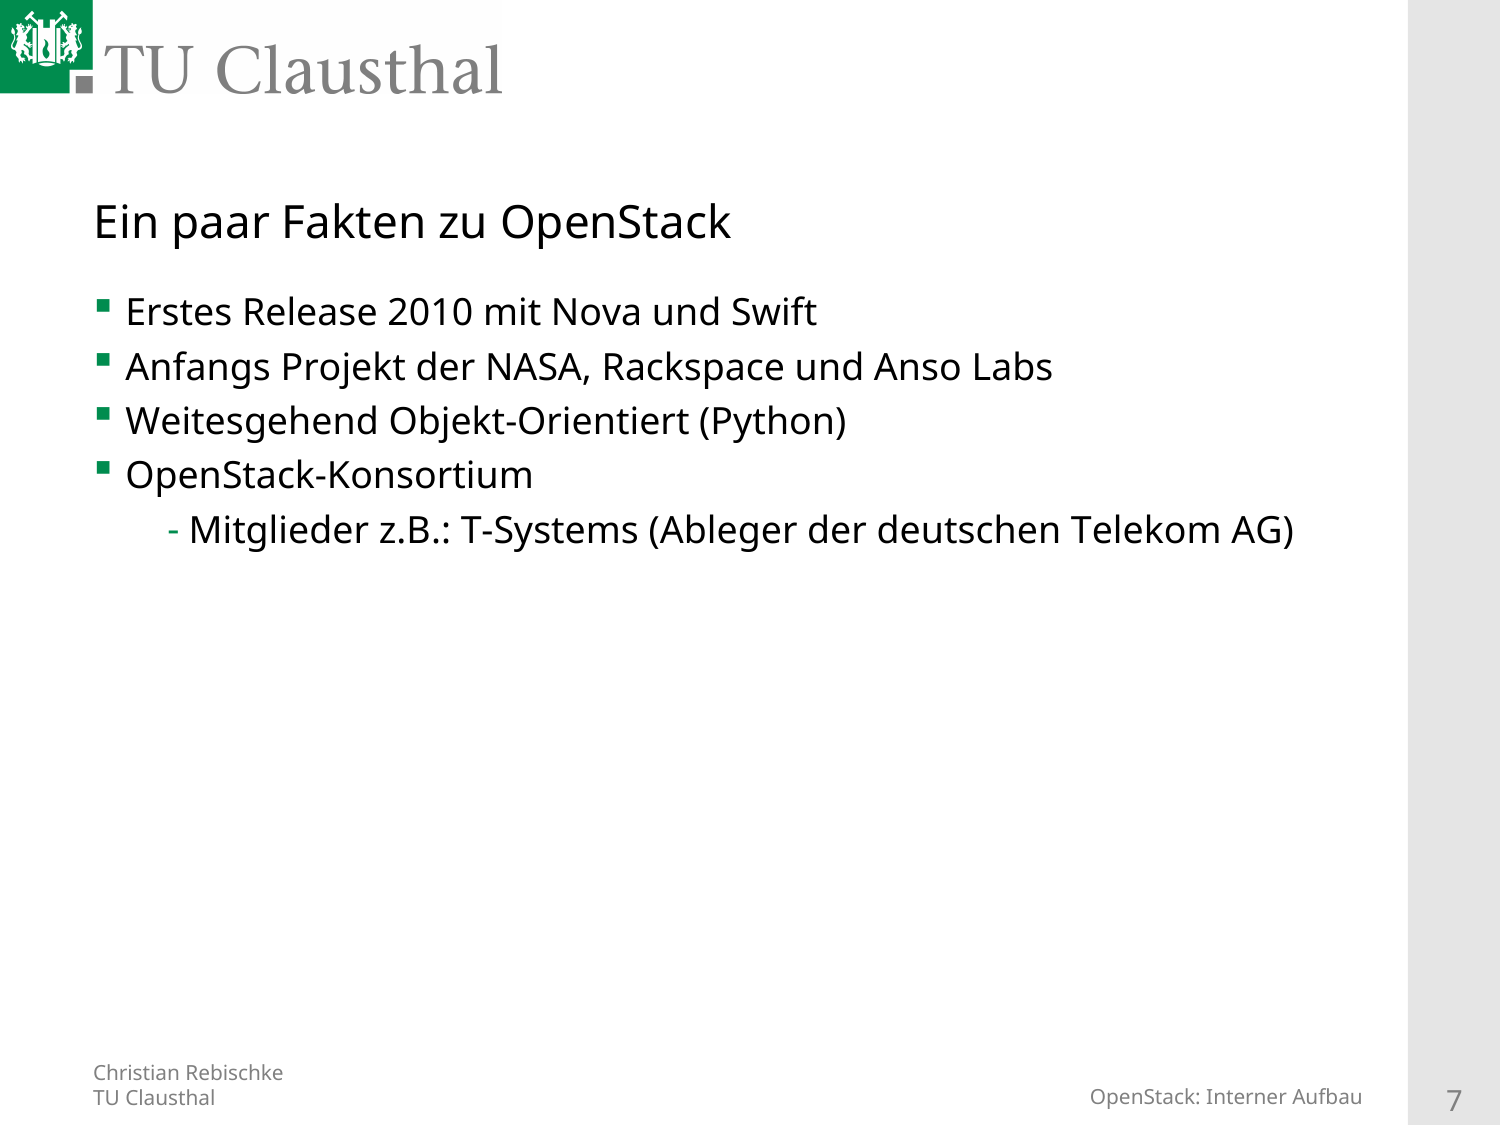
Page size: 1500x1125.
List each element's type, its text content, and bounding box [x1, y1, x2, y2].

title Ein paar Fakten zu OpenStack [79, 184, 1375, 279]
picture [0, 0, 502, 94]
list Erstes Release 2010 mit Nova und Swift Anfangs Projekt der NASA, Rackspace und Anso Labs Weitesgehend Objekt-Orientiert (Python) OpenStack-Konsortium Mitglieder z.B.: T-Systems (Ableger der deutschen Telekom AG) [78, 280, 1379, 949]
